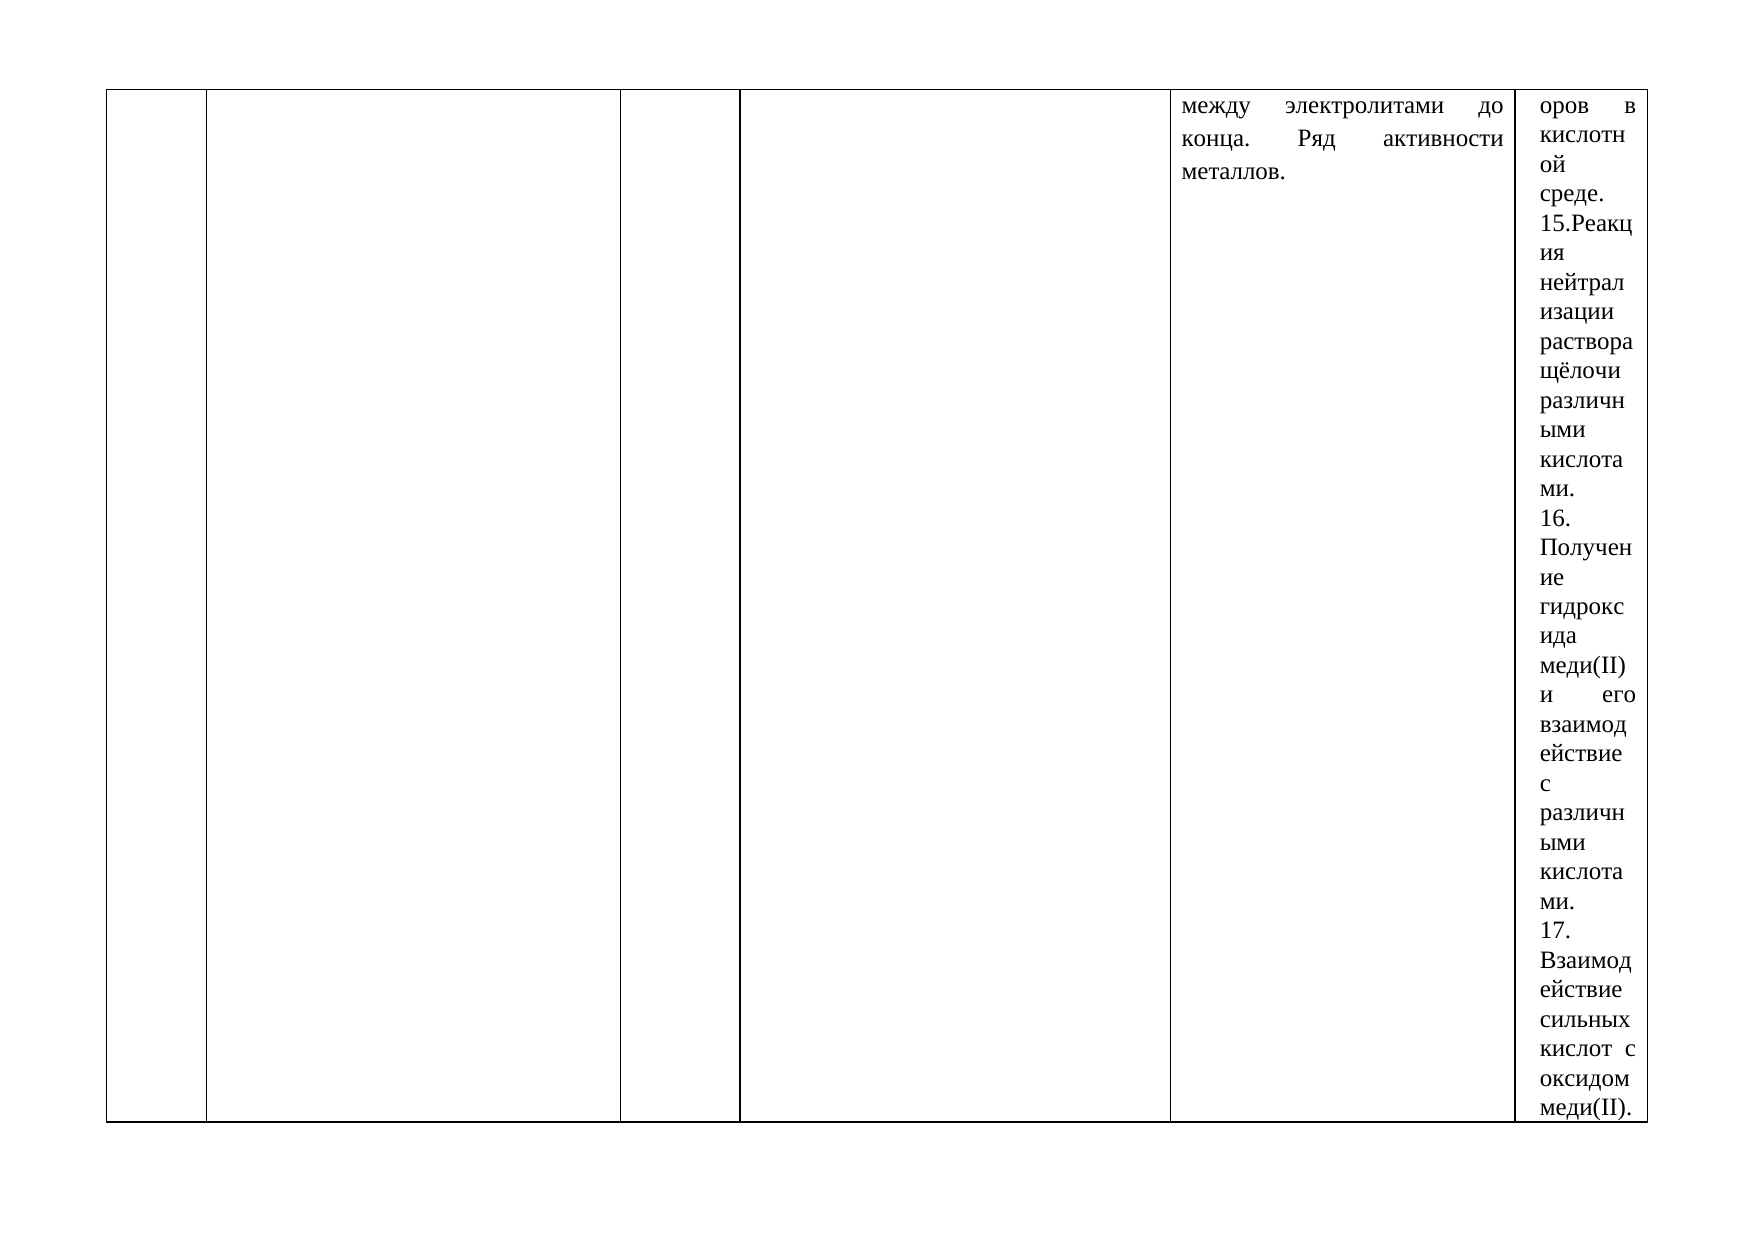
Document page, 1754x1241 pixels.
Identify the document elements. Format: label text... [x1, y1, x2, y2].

table_cell [107, 90, 206, 1121]
table_cell [207, 90, 620, 1121]
table_cell между электролитами до конца. Ряд активности металлов. [1171, 90, 1514, 1121]
table_cell оров в кислотной среде. 15.Реакция нейтрализации раствора щёлочи различными кислотами. 16. Получение гидроксида меди(II) и его взаимодействие с различными кислотами. 17. Взаимодействие сильных кислот с оксидом меди(II). [1516, 90, 1647, 1121]
table_cell [741, 90, 1170, 1121]
table_cell [621, 90, 739, 1121]
